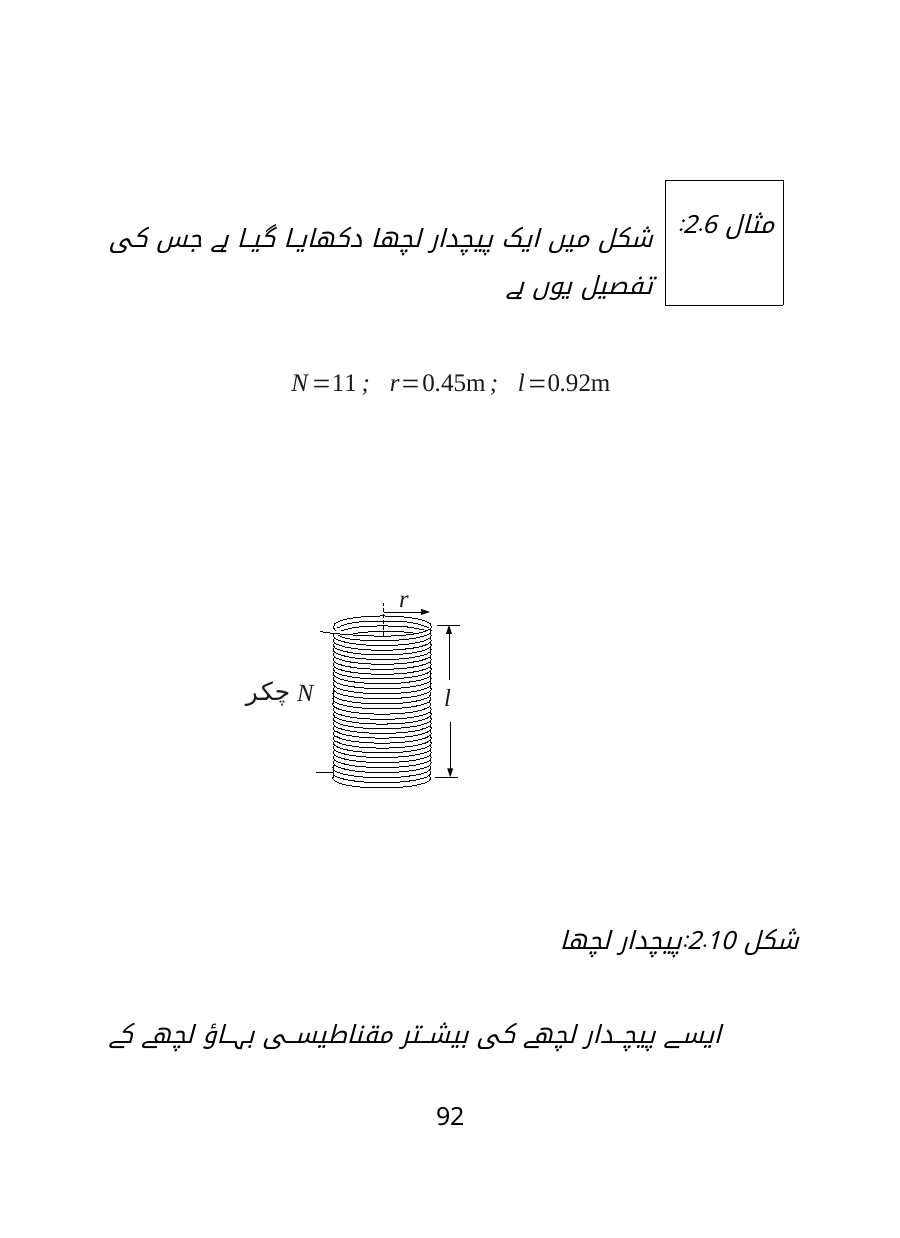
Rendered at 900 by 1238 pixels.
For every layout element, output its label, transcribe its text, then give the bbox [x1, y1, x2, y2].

text مثال 2.6: [673, 202, 774, 249]
text ایسے پیچدار لچھے کی بیشتر مقناطیسی بہاؤ لچھے کے [105, 1011, 795, 1058]
text شکل میں ایک پیچدار لچھا دکھایا گیا ہے جس کی تفصیل یوں ہے [105, 215, 795, 310]
text شکل 2.10:پیچدار لچھا [102, 468, 798, 964]
